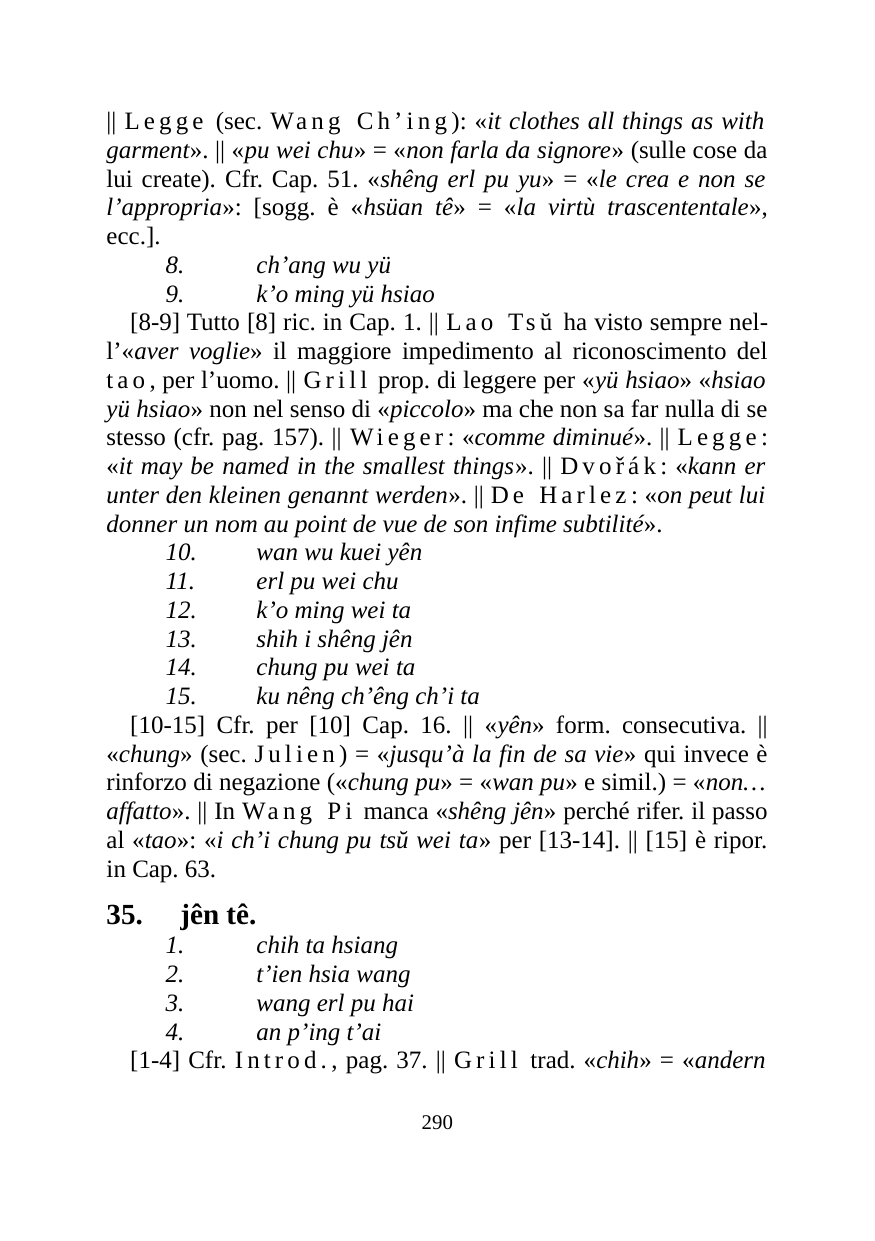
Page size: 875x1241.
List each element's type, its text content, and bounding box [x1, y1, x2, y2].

list ku nêng ch’êng ch’i ta [165, 681, 768, 710]
text [1-4] Cfr. Introd., pag. 37. || Grill trad. «chih» = «andern [106, 1046, 768, 1074]
subtitle 35. jên tê. [106, 897, 768, 931]
text [10-15] Cfr. per [10] Cap. 16. || «yên» form. consecutiva. || «chung» (sec. Julien) = «jusqu’à la fin de sa vie» qui invece è rinforzo di negazione («chung pu» = «wan pu» e simil.) = «non…affatto». || In Wang Pi manca «shêng jên» perché rifer. il passo al «tao»: «i ch’i chung pu tsŭ wei ta» per [13-14]. || [15] è ripor. in Cap. 63. [106, 710, 768, 882]
list an p’ing t’ai [165, 1017, 768, 1046]
list chung pu wei ta [165, 652, 768, 681]
list k’o ming yü hsiao [165, 279, 768, 307]
list wang erl pu hai [165, 988, 768, 1017]
text || Legge (sec. Wang Ch’ing): «it clothes all things as with garment». || «pu wei chu» = «non farla da signore» (sulle cose da lui create). Cfr. Cap. 51. «shêng erl pu yu» = «le crea e non se l’appropria»: [sogg. è «hsüan tê» = «la virtù trascententale», ecc.]. [106, 106, 768, 250]
list t’ien hsia wang [165, 959, 768, 988]
list chih ta hsiang [165, 931, 768, 959]
list wan wu kuei yên [165, 537, 768, 566]
list shih i shêng jên [165, 624, 768, 652]
list ch’ang wu yü [165, 250, 768, 279]
list erl pu wei chu [165, 566, 768, 595]
text [8-9] Tutto [8] ric. in Cap. 1. || Lao Tsŭ ha visto sempre nel­l’«aver voglie» il maggiore impedimento al riconoscimento del tao, per l’uomo. || Grill prop. di leggere per «yü hsiao» «hsiao yü hsiao» non nel senso di «piccolo» ma che non sa far nulla di se stesso (cfr. pag. 157). || Wieger: «comme diminué». || Legge: «it may be named in the smallest things». || Dvořák: «kann er unter den kleinen genannt werden». || De Harlez: «on peut lui donner un nom au point de vue de son infime subtilité». [106, 307, 768, 537]
list k’o ming wei ta [165, 595, 768, 624]
